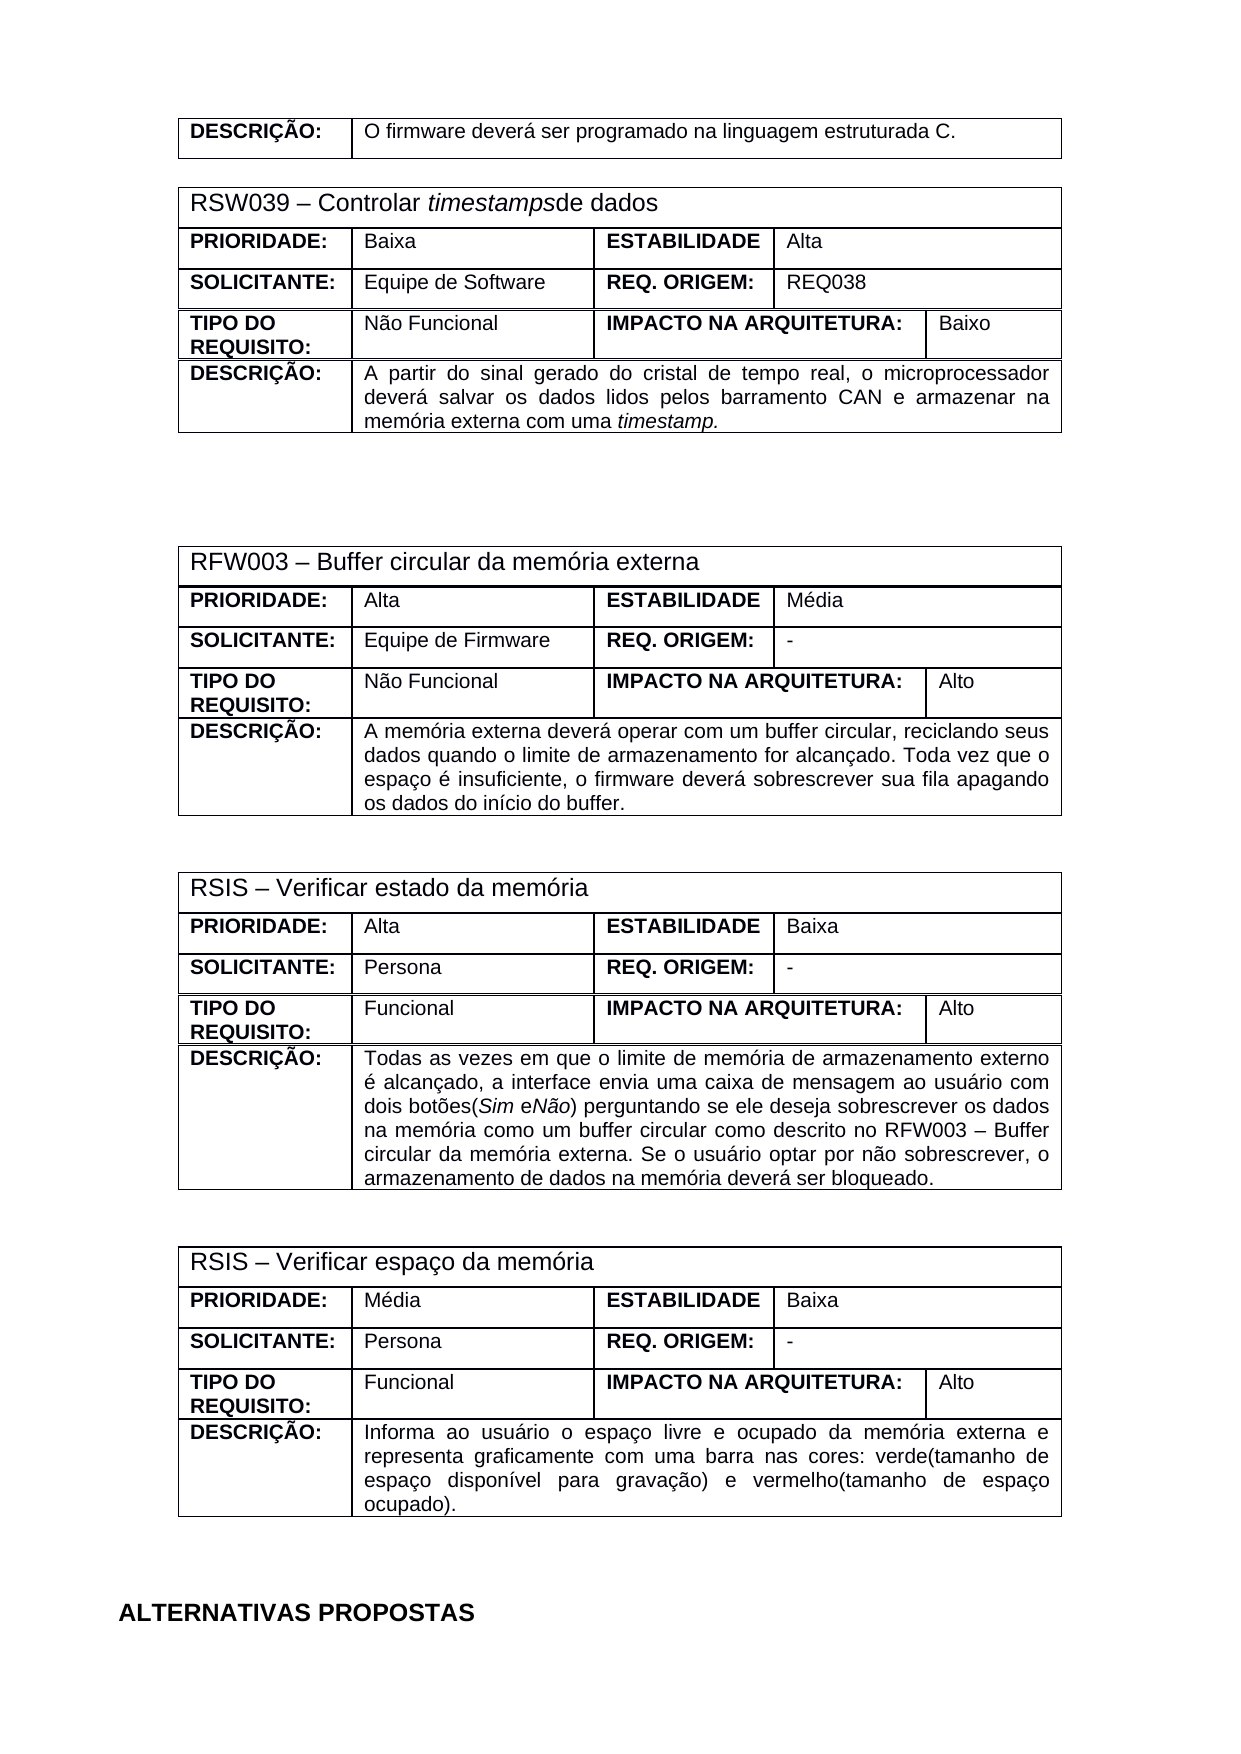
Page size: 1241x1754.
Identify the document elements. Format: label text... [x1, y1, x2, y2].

table_cell Funcional [353, 1370, 593, 1418]
table_cell DESCRIÇÃO: [179, 361, 351, 432]
table_cell Equipe de Software [353, 270, 593, 308]
table_cell Baixa [775, 914, 1061, 953]
table_cell SOLICITANTE: [179, 628, 351, 667]
table_cell Não Funcional [353, 311, 593, 358]
table_cell PRIORIDADE: [179, 914, 351, 953]
table_cell PRIORIDADE: [179, 229, 351, 268]
table_cell TIPO DO REQUISITO: [179, 1370, 351, 1418]
table_cell Alto [927, 1370, 1061, 1418]
table_cell IMPACTO NA ARQUITETURA: [595, 669, 925, 717]
table_header RSW039 – Controlar timestampsde dados [179, 188, 1061, 227]
table_cell Informa ao usuário o espaço livre e ocupado da memória externa e representa graficamente com uma barra nas cores: verde(tamanho de espaço disponível para gravação) e vermelho(tamanho de espaço ocupado). [353, 1420, 1061, 1516]
table_cell IMPACTO NA ARQUITETURA: [595, 996, 925, 1043]
table_cell REQ. ORIGEM: [595, 1329, 773, 1368]
table_cell IMPACTO NA ARQUITETURA: [595, 1370, 925, 1418]
table_header RSIS – Verificar espaço da memória [179, 1248, 1061, 1286]
text ALTERNATIVAS PROPOSTAS [118, 1598, 1122, 1627]
table_cell SOLICITANTE: [179, 955, 351, 993]
table_cell Média [775, 588, 1061, 626]
table_cell Não Funcional [353, 669, 593, 717]
table_cell DESCRIÇÃO: [179, 1420, 351, 1516]
table_cell REQ. ORIGEM: [595, 955, 773, 993]
table_cell Baixo [927, 311, 1061, 358]
table_cell TIPO DO REQUISITO: [179, 669, 351, 717]
table_cell ESTABILIDADE [595, 588, 773, 626]
table_header RSIS – Verificar estado da memória [179, 873, 1061, 912]
table_cell O firmware deverá ser programado na linguagem estruturada C. [353, 119, 1061, 158]
table_cell Persona [353, 1329, 593, 1368]
table_cell - [775, 1329, 1061, 1368]
table_header RFW003 – Buffer circular da memória externa [179, 547, 1061, 585]
table_cell DESCRIÇÃO: [179, 119, 351, 158]
table_cell Alta [353, 588, 593, 626]
table_cell PRIORIDADE: [179, 1288, 351, 1327]
table_cell DESCRIÇÃO: [179, 719, 351, 815]
table_cell DESCRIÇÃO: [179, 1046, 351, 1189]
table_cell Alta [775, 229, 1061, 268]
table_cell IMPACTO NA ARQUITETURA: [595, 311, 925, 358]
table_cell - [775, 628, 1061, 667]
table_cell REQ. ORIGEM: [595, 628, 773, 667]
table_cell Alta [353, 914, 593, 953]
table_cell A memória externa deverá operar com um buffer circular, reciclando seus dados quando o limite de armazenamento for alcançado. Toda vez que o espaço é insuficiente, o firmware deverá sobrescrever sua fila apagando os dados do início do buffer. [353, 719, 1061, 815]
table_cell Alto [927, 996, 1061, 1043]
table_cell Alto [927, 669, 1061, 717]
table_cell Persona [353, 955, 593, 993]
table_cell A partir do sinal gerado do cristal de tempo real, o microprocessador deverá salvar os dados lidos pelos barramento CAN e armazenar na memória externa com uma timestamp. [353, 361, 1061, 432]
table_cell REQ038 [775, 270, 1061, 308]
table_cell ESTABILIDADE [595, 1288, 773, 1327]
table_cell Baixa [353, 229, 593, 268]
table_cell REQ. ORIGEM: [595, 270, 773, 308]
table_cell SOLICITANTE: [179, 1329, 351, 1368]
table_cell TIPO DO REQUISITO: [179, 311, 351, 358]
table_cell Funcional [353, 996, 593, 1043]
table_cell ESTABILIDADE [595, 229, 773, 268]
table_cell Todas as vezes em que o limite de memória de armazenamento externo é alcançado, a interface envia uma caixa de mensagem ao usuário com dois botões(Sim eNão) perguntando se ele deseja sobrescrever os dados na memória como um buffer circular como descrito no RFW003 – Buffer circular da memória externa. Se o usuário optar por não sobrescrever, o armazenamento de dados na memória deverá ser bloqueado. [353, 1046, 1061, 1189]
table_cell PRIORIDADE: [179, 588, 351, 626]
table_cell Média [353, 1288, 593, 1327]
table_cell SOLICITANTE: [179, 270, 351, 308]
table_cell TIPO DO REQUISITO: [179, 996, 351, 1043]
table_cell Baixa [775, 1288, 1061, 1327]
table_cell ESTABILIDADE [595, 914, 773, 953]
table_cell Equipe de Firmware [353, 628, 593, 667]
table_cell - [775, 955, 1061, 993]
